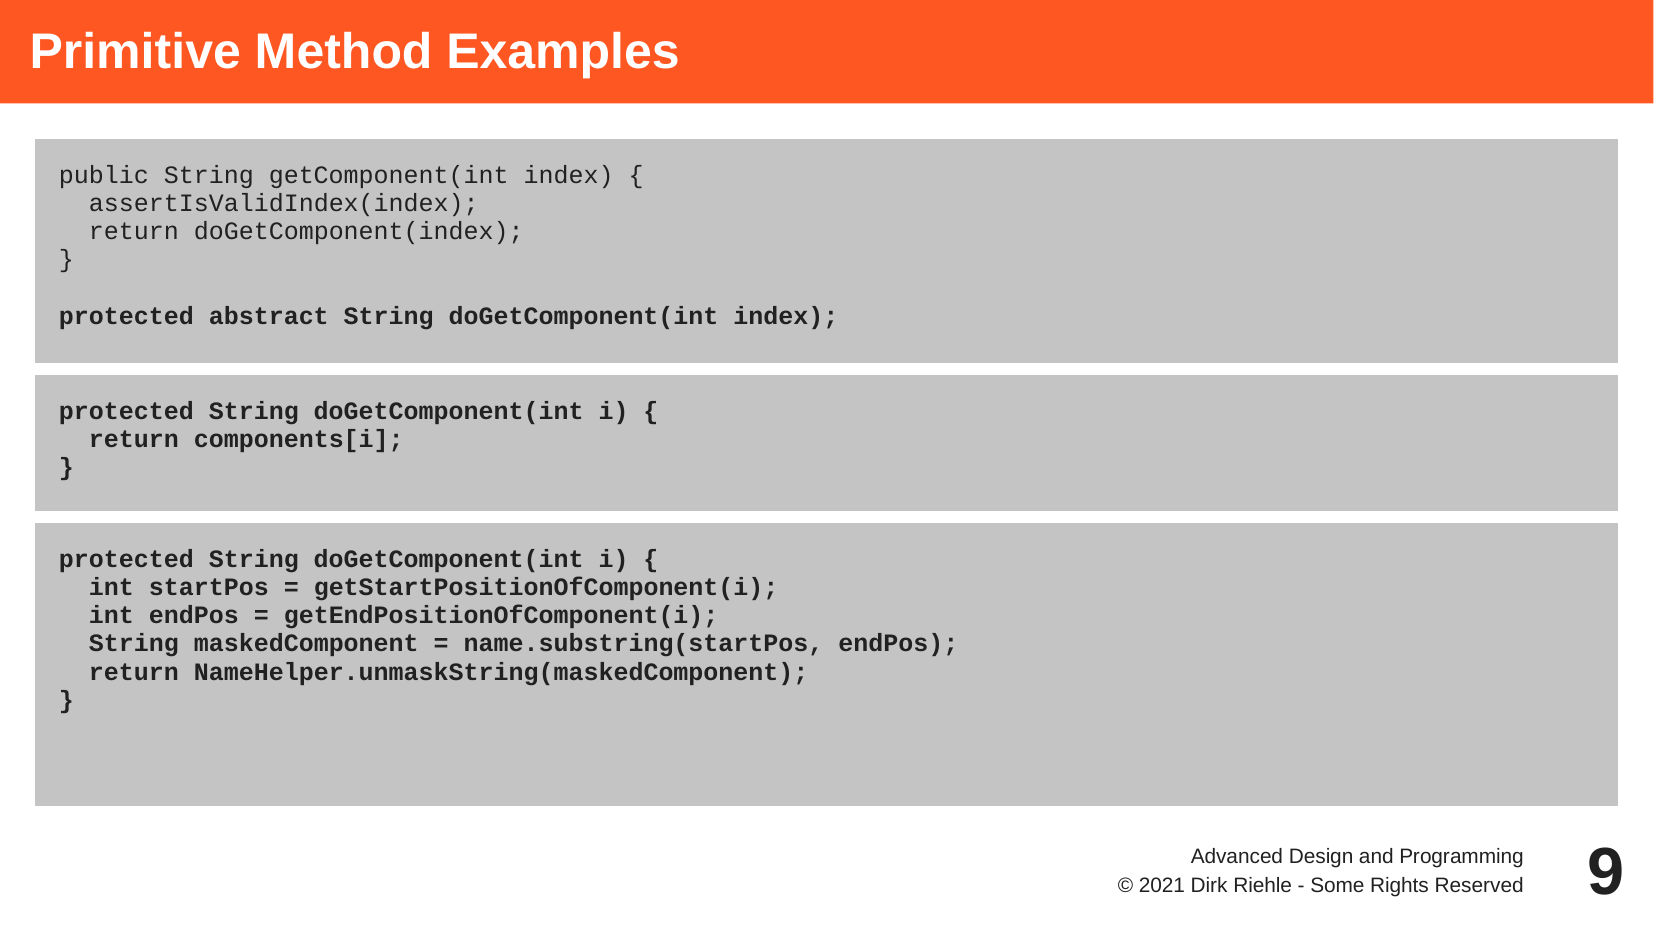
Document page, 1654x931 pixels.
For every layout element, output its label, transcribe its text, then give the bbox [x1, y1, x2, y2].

list protected String doGetComponent(int i) { return components[i]; } [29, 369, 1625, 511]
list protected String doGetComponent(int i) { int startPos = getStartPositionOfComponent(i); int endPos = getEndPositionOfComponent(i); String maskedComponent = name.substring(startPos, endPos); return NameHelper.unmaskString(maskedComponent); } [29, 516, 1625, 813]
title Primitive Method Examples [0, 0, 1654, 104]
list public String getComponent(int index) { assertIsValidIndex(index); return doGetComponent(index); } protected abstract String doGetComponent(int index); [29, 132, 1625, 363]
